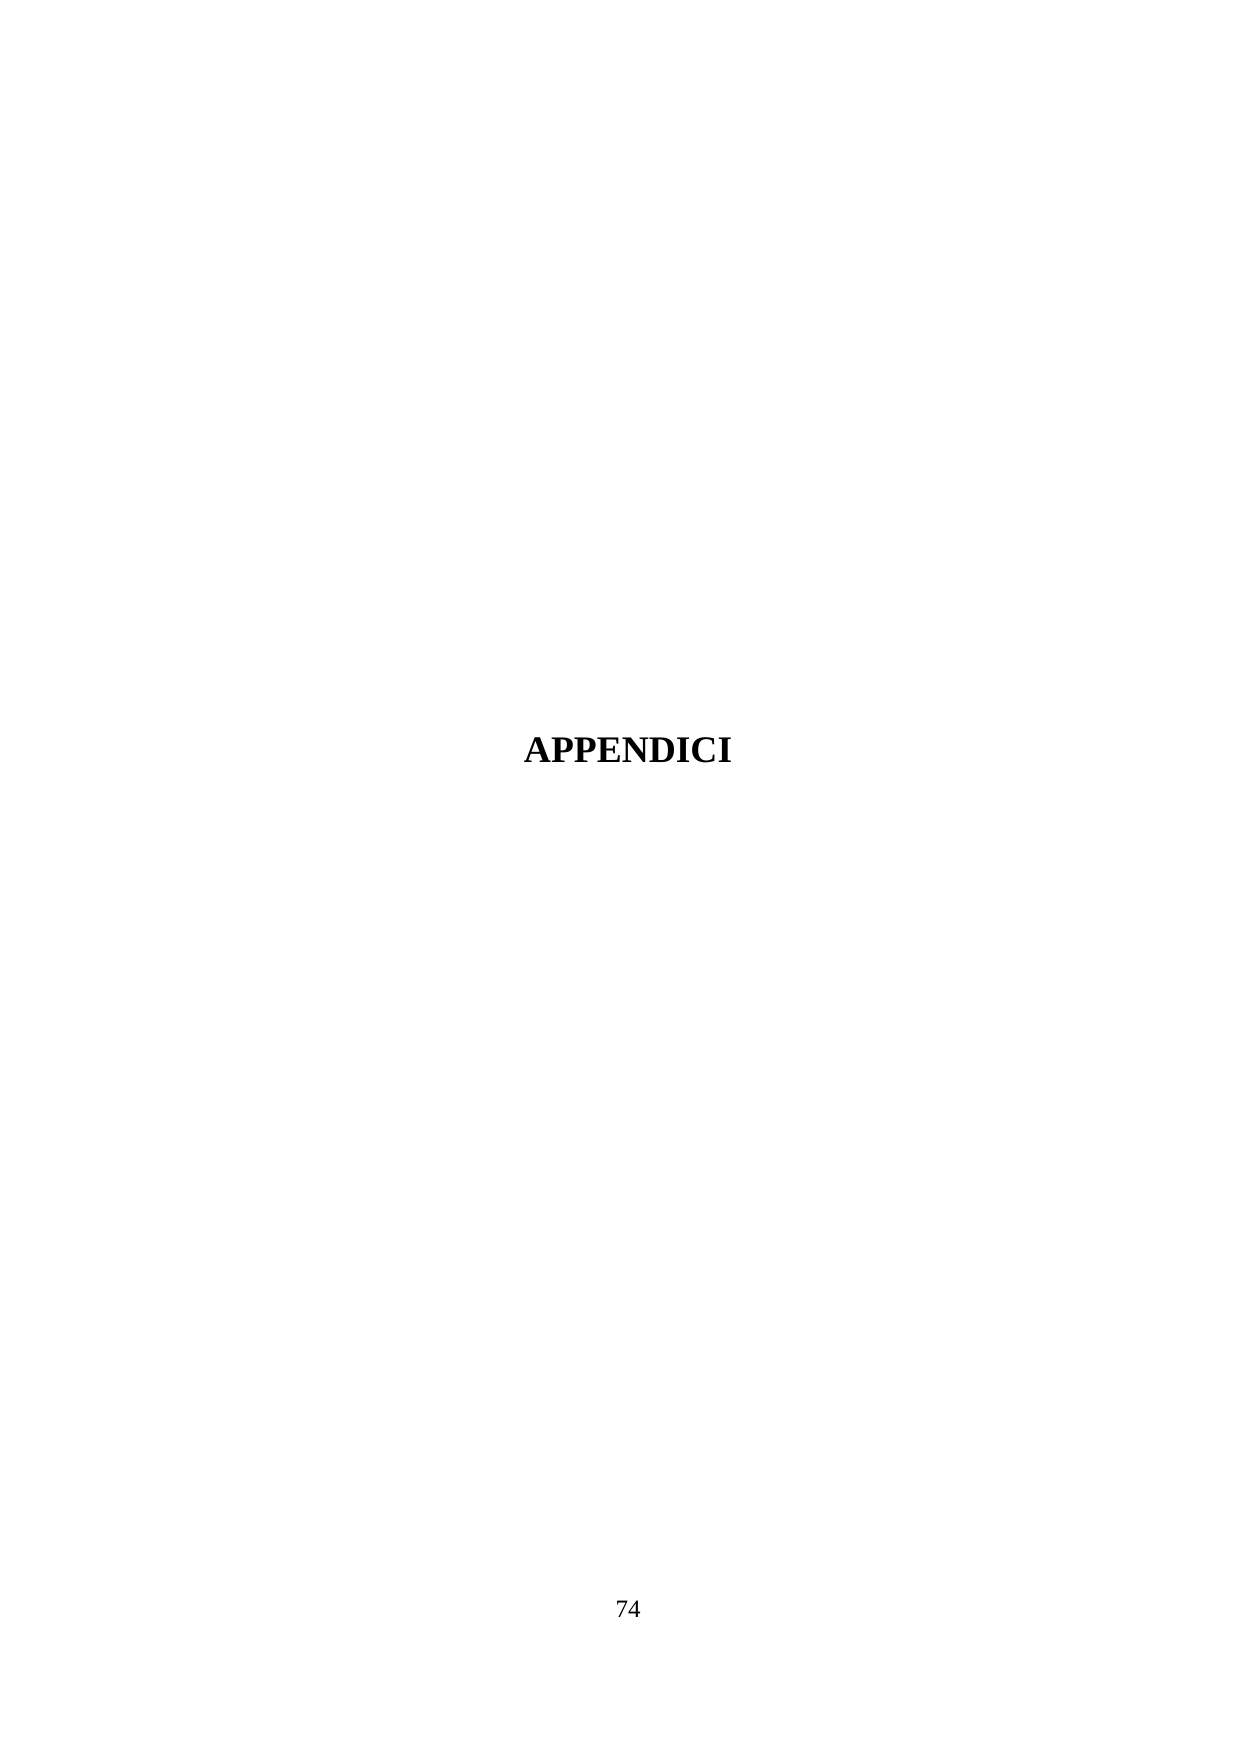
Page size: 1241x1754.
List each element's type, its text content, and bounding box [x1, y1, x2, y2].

text APPENDICI [166, 728, 1089, 771]
